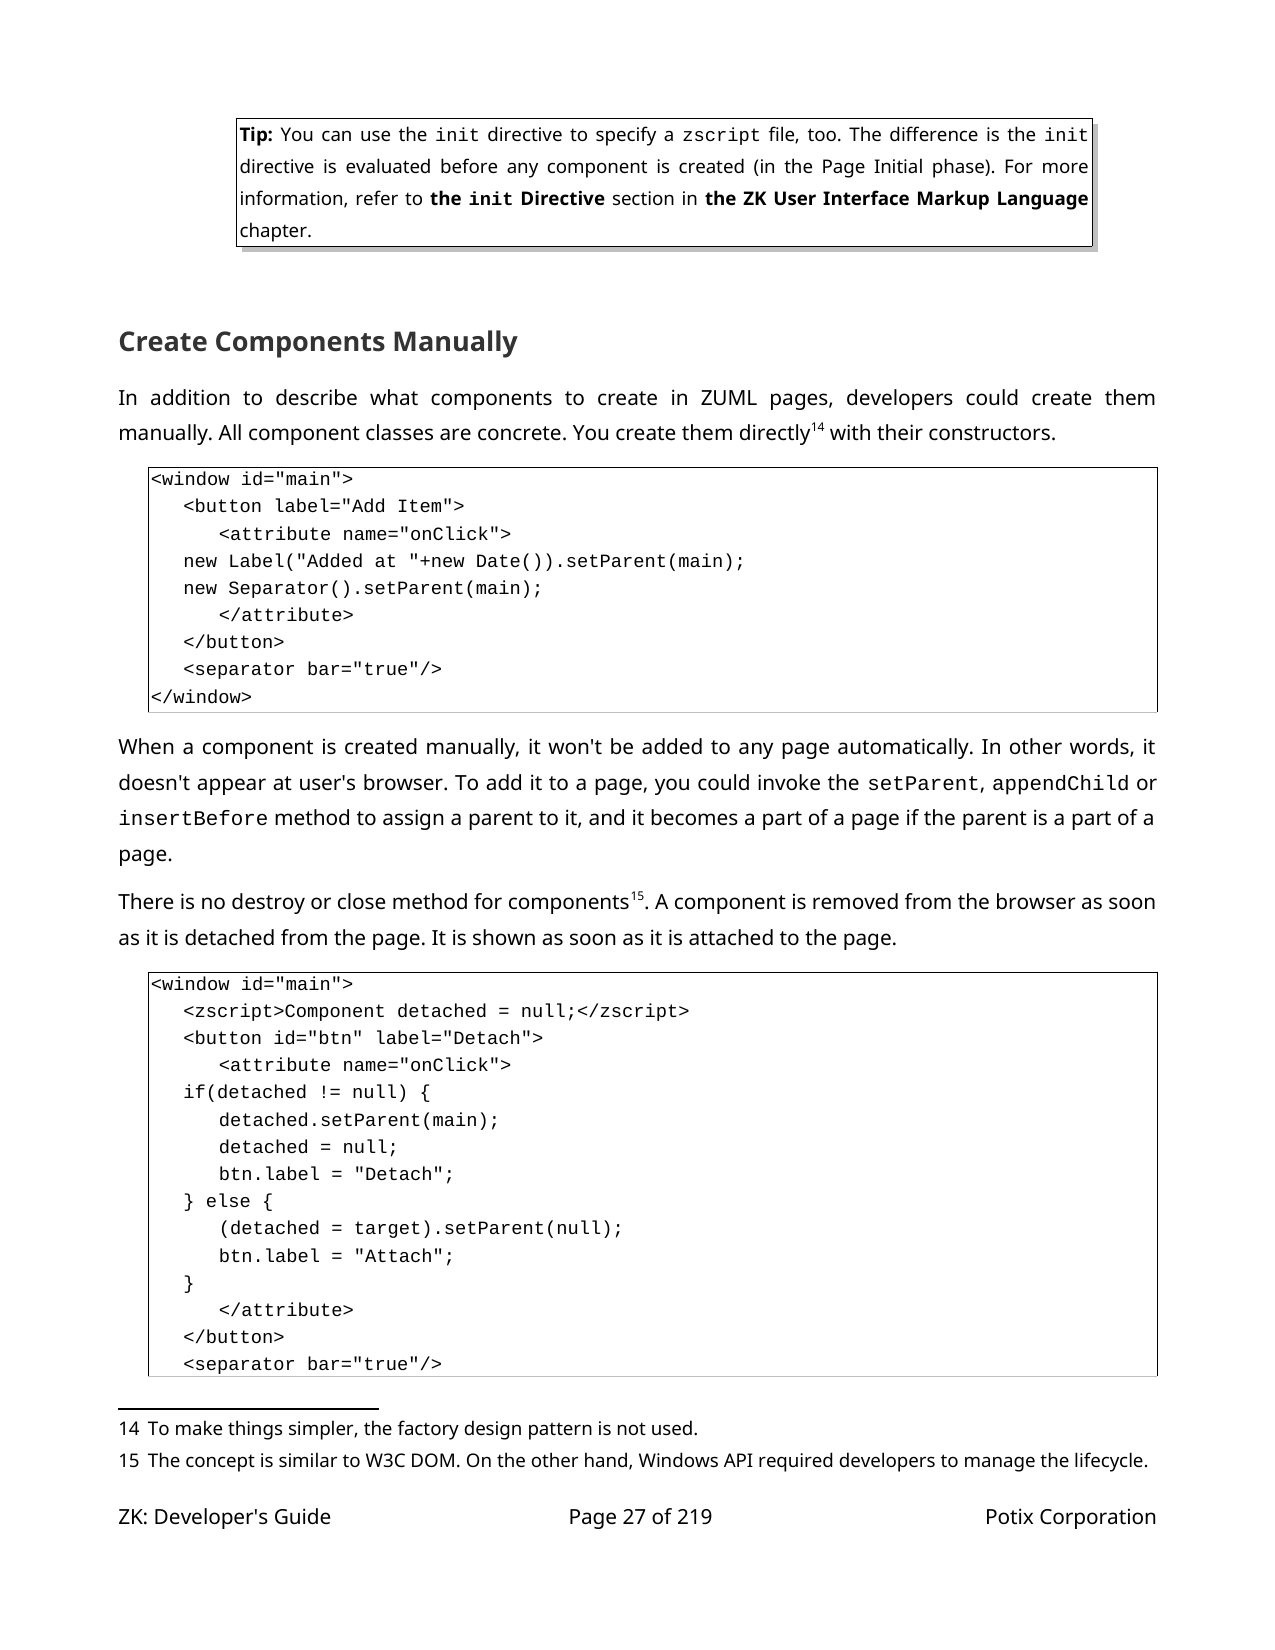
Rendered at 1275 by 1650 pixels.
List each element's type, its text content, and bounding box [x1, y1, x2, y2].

text <zscript>Component detached = null;</zscript> [149, 999, 1157, 1023]
text if(detached != null) { [149, 1080, 1157, 1104]
text </attribute> [149, 1298, 1157, 1322]
text </window> [149, 684, 1157, 712]
text </attribute> [149, 603, 1157, 627]
text <attribute name="onClick"> [149, 521, 1157, 546]
text <button label="Add Item"> [149, 494, 1157, 518]
text <window id="main"> [149, 468, 1157, 491]
subtitle Create Components Manually [118, 322, 1157, 359]
text new Label("Added at "+new Date()).setParent(main); [149, 548, 1157, 573]
text <separator bar="true"/> [149, 1352, 1157, 1376]
text } else { [149, 1189, 1157, 1213]
text When a component is created manually, it won't be added to any page automatically. In other words, it doesn't appear at user's browser. To add it to a page, you could invoke the setParent, appendChild or insertBefore method to assign a parent to it, and it becomes a part of a page if the parent is a part of a page. [118, 732, 1157, 867]
text <separator bar="true"/> [149, 657, 1157, 682]
text <attribute name="onClick"> [149, 1053, 1157, 1077]
text (detached = target).setParent(null); [149, 1216, 1157, 1241]
text The concept is similar to W3C DOM. On the other hand, Windows API required developers to manage the lifecycle. [118, 1447, 1157, 1473]
text detached = null; [149, 1135, 1157, 1159]
text btn.label = "Detach"; [149, 1162, 1157, 1186]
text } [149, 1271, 1157, 1295]
text <window id="main"> [149, 973, 1157, 996]
text There is no destroy or close method for components. A component is removed from the browser as soon as it is detached from the page. It is shown as soon as it is attached to the page. [118, 887, 1157, 951]
text btn.label = "Attach"; [149, 1243, 1157, 1268]
text <button id="btn" label="Detach"> [149, 1026, 1157, 1050]
text detached.setParent(main); [149, 1107, 1157, 1132]
text In addition to describe what components to create in ZUML pages, developers could create them manually. All component classes are concrete. You create them directly with their constructors. [118, 383, 1157, 446]
text </button> [149, 1325, 1157, 1349]
text new Separator().setParent(main); [149, 576, 1157, 600]
text Tip: You can use the init directive to specify a zscript file, too. The difference is the init directive is evaluated before any component is created (in the Page Initial phase). For more information, refer to the init Directive section in the ZK User Interface Markup Language chapter. [237, 119, 1092, 246]
text </button> [149, 630, 1157, 654]
text To make things simpler, the factory design pattern is not used. [118, 1416, 1157, 1441]
